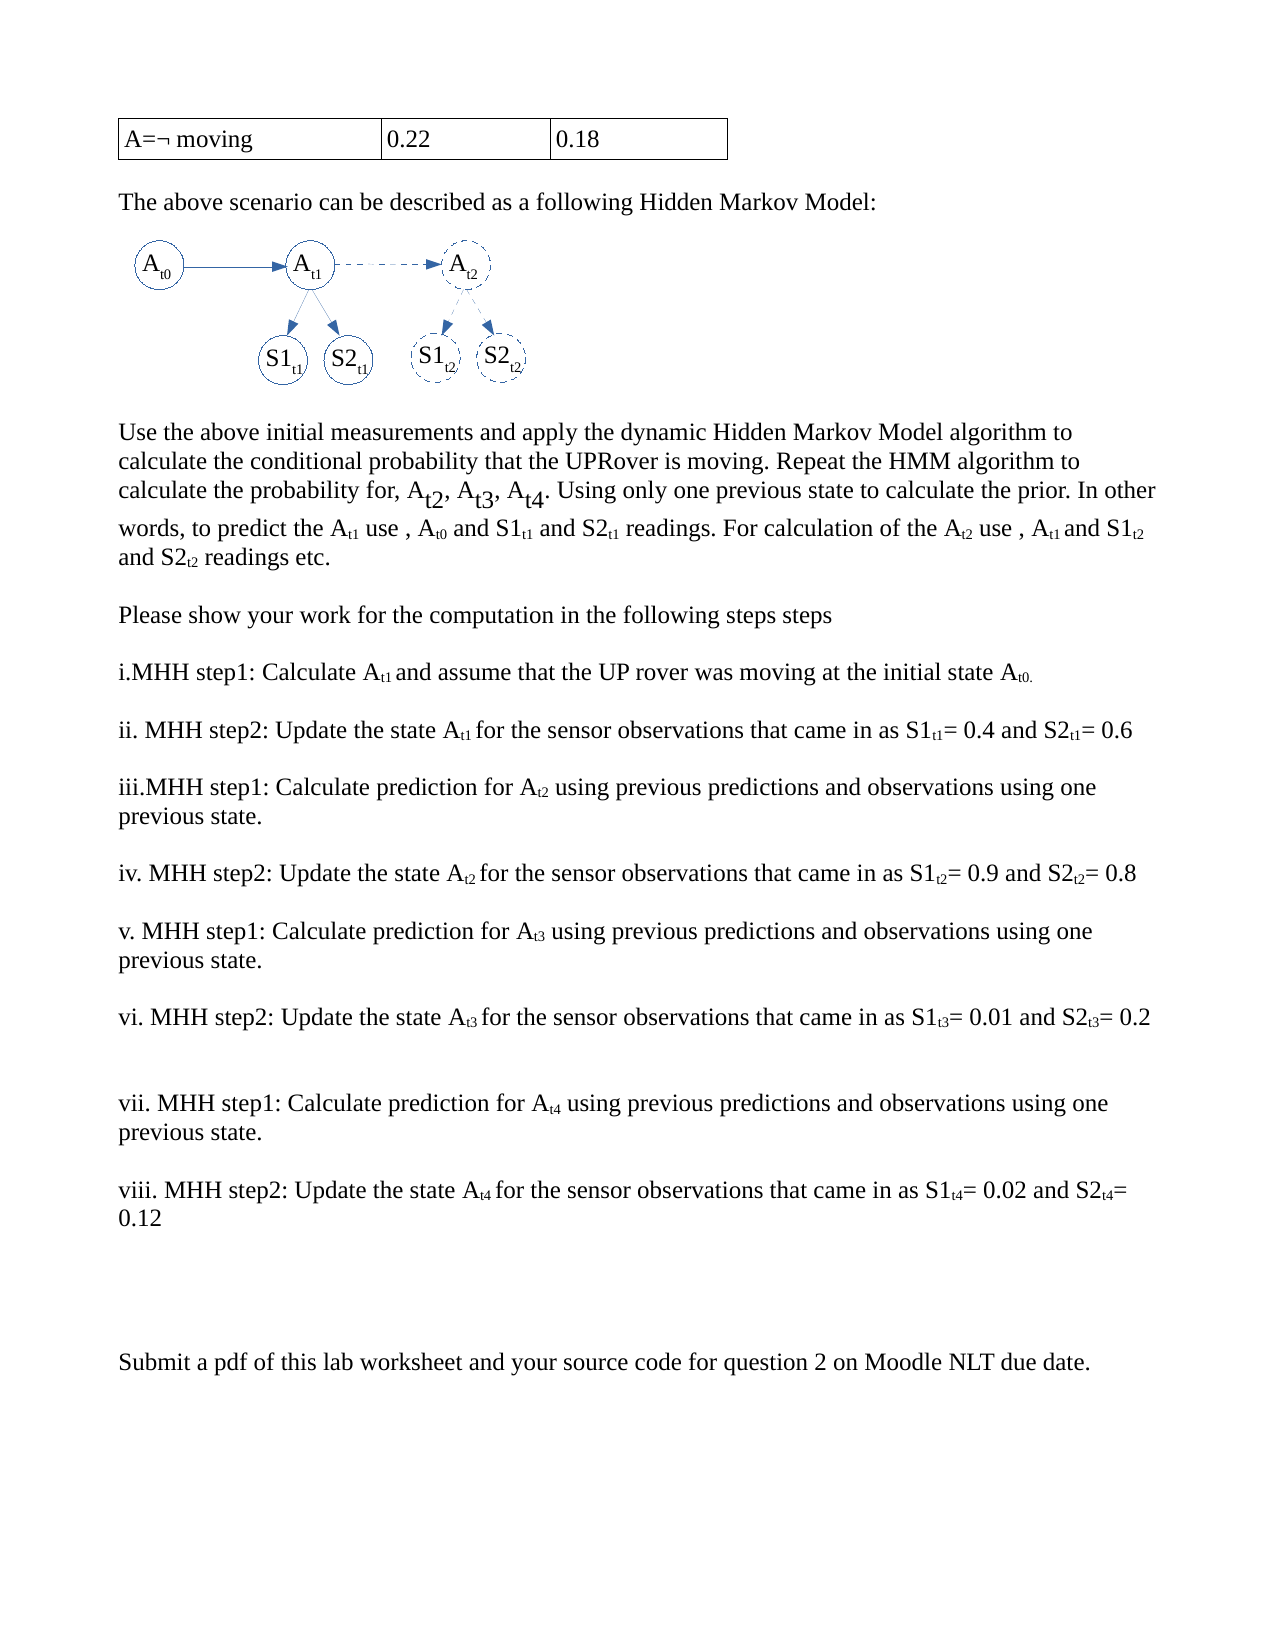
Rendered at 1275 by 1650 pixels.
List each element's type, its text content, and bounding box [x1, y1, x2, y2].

text iv. MHH step2: Update the state At2 for the sensor observations that came in as S1t2= 0.9 and S2t2= 0.8 [118, 858, 1157, 887]
table_cell 0.22 [382, 119, 550, 158]
text Use the above initial measurements and apply the dynamic Hidden Markov Model algorithm to calculate the conditional probability that the UPRover is moving. Repeat the HMM algorithm to calculate the probability for, At2, At3, At4. Using only one previous state to calculate the prior. In other words, to predict the At1 use , At0 and S1t1 and S2t1 readings. For calculation of the At2 use , At1 and S1t2 and S2t2 readings etc. [118, 417, 1157, 571]
text The above scenario can be described as a following Hidden Markov Model: [118, 187, 1157, 216]
text v. MHH step1: Calculate prediction for At3 using previous predictions and observations using one previous state. [118, 916, 1157, 973]
text iii.MHH step1: Calculate prediction for At2 using previous predictions and observations using one previous state. [118, 772, 1157, 830]
text viii. MHH step2: Update the state At4 for the sensor observations that came in as S1t4= 0.02 and S2t4= 0.12 [118, 1175, 1157, 1232]
text vii. MHH step1: Calculate prediction for At4 using previous predictions and observations using one previous state. [118, 1088, 1157, 1146]
text ii. MHH step2: Update the state At1 for the sensor observations that came in as S1t1= 0.4 and S2t1= 0.6 [118, 715, 1157, 743]
text Please show your work for the computation in the following steps steps [118, 600, 1157, 628]
text i.MHH step1: Calculate At1 and assume that the UP rover was moving at the initial state At0. [118, 657, 1157, 686]
text vi. MHH step2: Update the state At3 for the sensor observations that came in as S1t3= 0.01 and S2t3= 0.2 [118, 1002, 1157, 1031]
text Submit a pdf of this lab worksheet and your source code for question 2 on Moodle NLT due date. [118, 1347, 1157, 1376]
table_cell A=¬ moving [119, 119, 381, 158]
table_cell 0.18 [551, 119, 727, 158]
